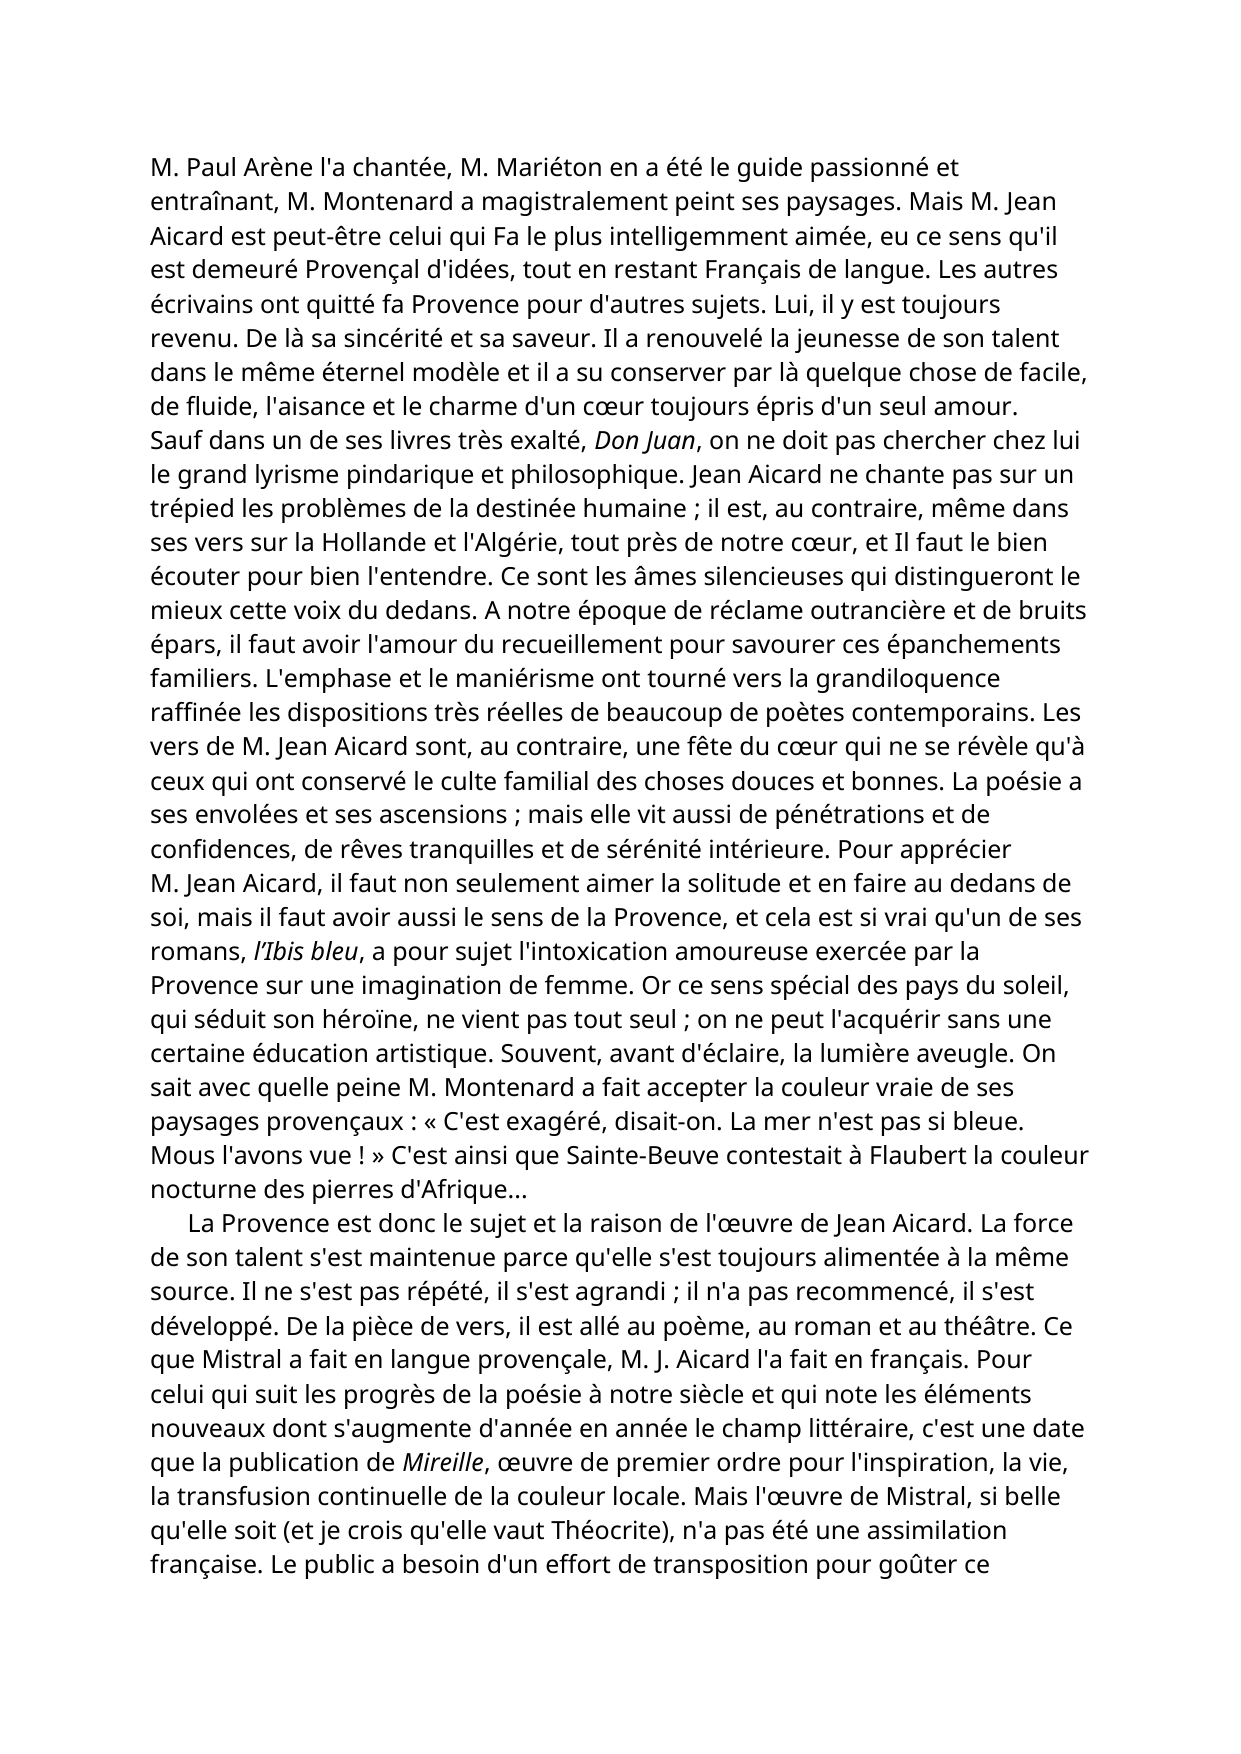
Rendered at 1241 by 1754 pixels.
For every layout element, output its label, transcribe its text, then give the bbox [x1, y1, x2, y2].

text Sauf dans un de ses livres très exalté, Don Juan, on ne doit pas chercher chez lui le grand lyrisme pindarique et philosophique. Jean Aicard ne chante pas sur un trépied les problèmes de la destinée humaine ; il est, au contraire, même dans ses vers sur la Hollande et l'Algérie, tout près de notre cœur, et Il faut le bien écouter pour bien l'entendre. Ce sont les âmes silencieuses qui distingueront le mieux cette voix du dedans. A notre époque de réclame outrancière et de bruits épars, il faut avoir l'amour du recueillement pour savourer ces épanchements familiers. L'emphase et le maniérisme ont tourné vers la grandiloquence raffinée les dispositions très réelles de beaucoup de poètes contemporains. Les vers de M. Jean Aicard sont, au contraire, une fête du cœur qui ne se révèle qu'à ceux qui ont conservé le culte familial des choses douces et bonnes. La poésie a ses envolées et ses ascensions ; mais elle vit aussi de pénétrations et de confidences, de rêves tranquilles et de sérénité intérieure. Pour apprécier M. Jean Aicard, il faut non seulement aimer la solitude et en faire au dedans de soi, mais il faut avoir aussi le sens de la Provence, et cela est si vrai qu'un de ses romans, l’Ibis bleu, a pour sujet l'intoxication amoureuse exercée par la Provence sur une imagination de femme. Or ce sens spécial des pays du soleil, qui séduit son héroïne, ne vient pas tout seul ; on ne peut l'acquérir sans une certaine éducation artistique. Souvent, avant d'éclaire, la lumière aveugle. On sait avec quelle peine M. Montenard a fait accepter la couleur vraie de ses paysages provençaux : « C'est exagéré, disait-on. La mer n'est pas si bleue. Mous l'avons vue ! » C'est ainsi que Sainte-Beuve contestait à Flaubert la couleur nocturne des pierres d'Afrique... [150, 422, 1091, 1206]
text La Provence est donc le sujet et la raison de l'œuvre de Jean Aicard. La force de son talent s'est maintenue parce qu'elle s'est toujours alimentée à la même source. Il ne s'est pas répété, il s'est agrandi ; il n'a pas recommencé, il s'est développé. De la pièce de vers, il est allé au poème, au roman et au théâtre. Ce que Mistral a fait en langue provençale, M. J. Aicard l'a fait en français. Pour celui qui suit les progrès de la poésie à notre siècle et qui note les éléments nouveaux dont s'augmente d'année en année le champ littéraire, c'est une date que la publication de Mireille, œuvre de premier ordre pour l'inspiration, la vie, la transfusion continuelle de la couleur locale. Mais l'œuvre de Mistral, si belle qu'elle soit (et je crois qu'elle vaut Théocrite), n'a pas été une assimilation française. Le public a besoin d'un effort de transposition pour goûter ce [150, 1206, 1091, 1581]
text M. Paul Arène l'a chantée, M. Mariéton en a été le guide passionné et entraînant, M. Montenard a magistralement peint ses paysages. Mais M. Jean Aicard est peut-être celui qui Fa le plus intelligemment aimée, eu ce sens qu'il est demeuré Provençal d'idées, tout en restant Français de langue. Les autres écrivains ont quitté fa Provence pour d'autres sujets. Lui, il y est toujours revenu. De là sa sincérité et sa saveur. Il a renouvelé la jeunesse de son talent dans le même éternel modèle et il a su conserver par là quelque chose de facile, de fluide, l'aisance et le charme d'un cœur toujours épris d'un seul amour. [150, 150, 1091, 422]
